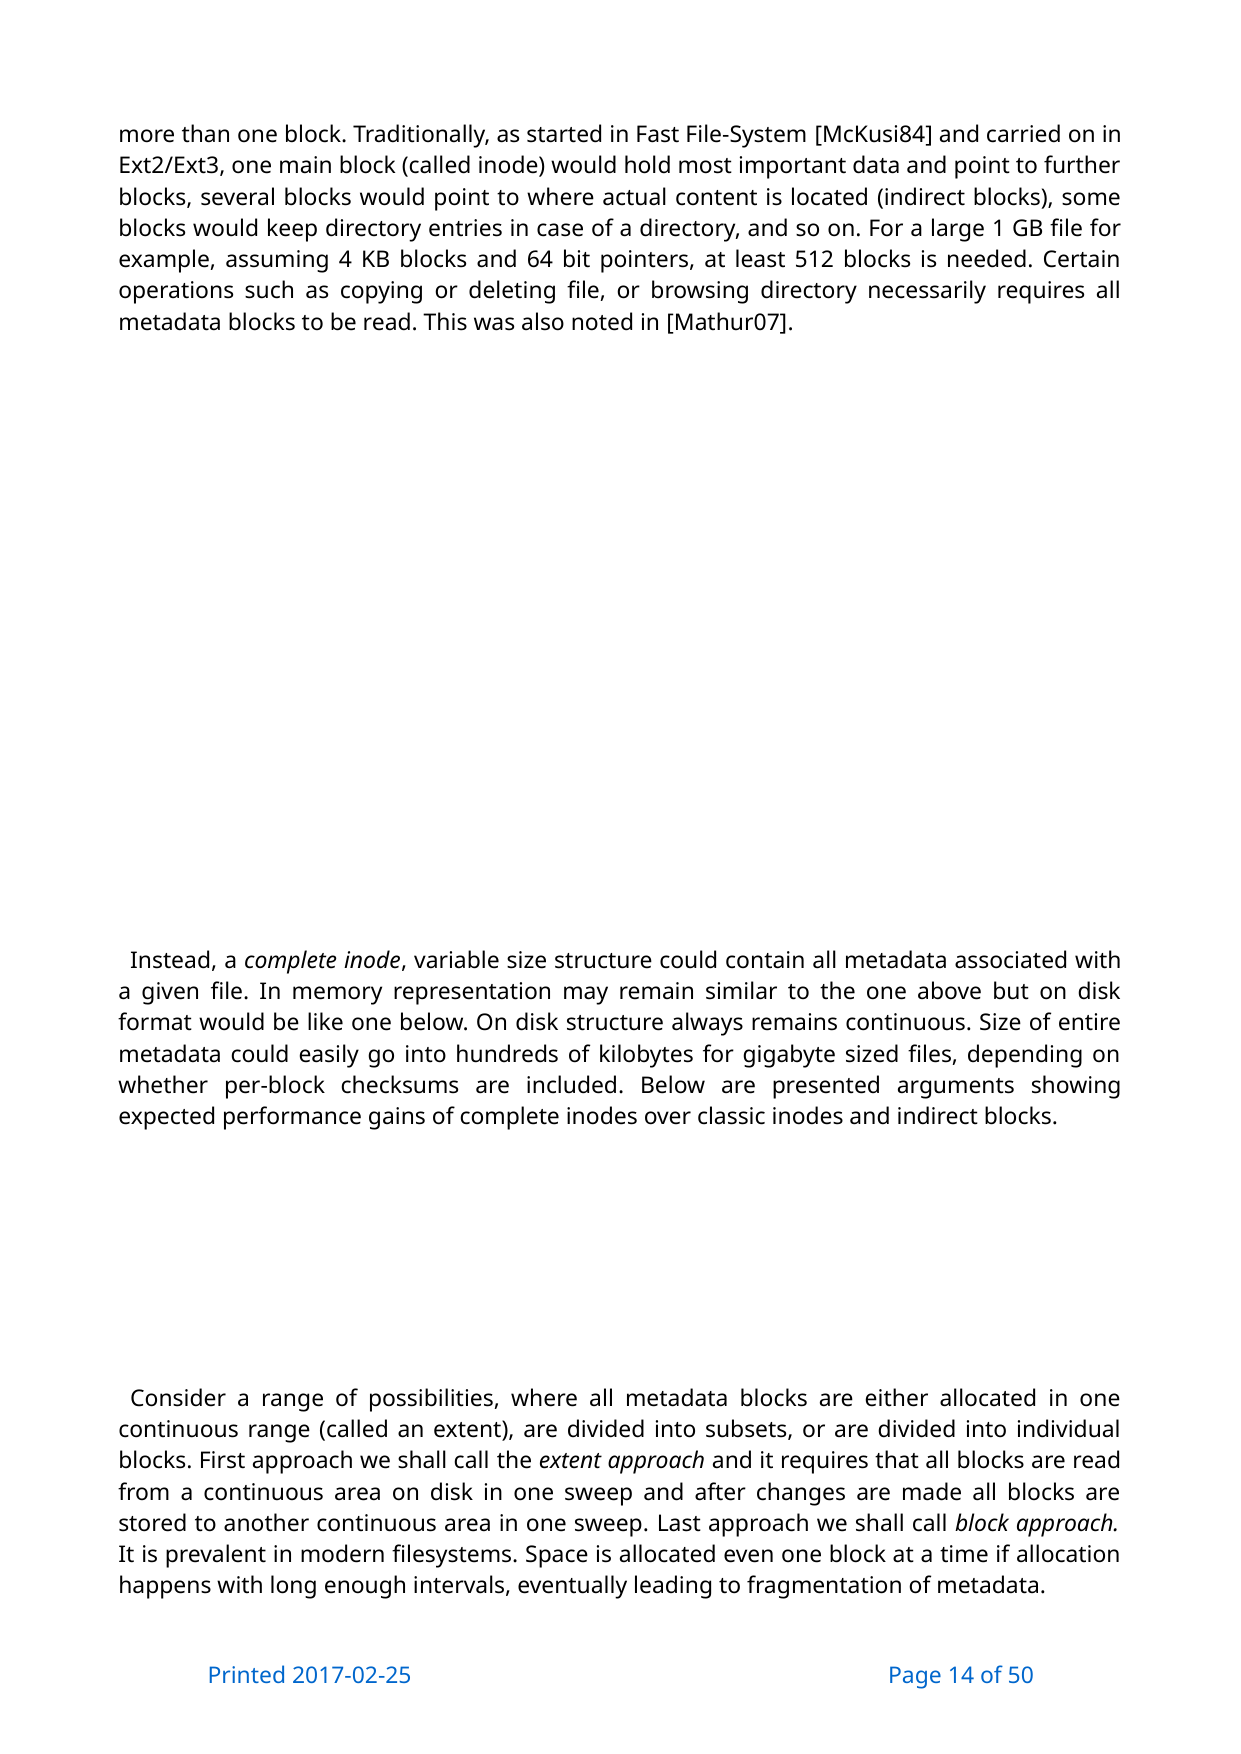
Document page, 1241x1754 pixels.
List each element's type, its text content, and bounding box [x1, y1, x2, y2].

text Consider a range of possibilities, where all metadata blocks are either allocated in one continuous range (called an extent), are divided into subsets, or are divided into individual blocks. First approach we shall call the extent approach and it requires that all blocks are read from a continuous area on disk in one sweep and after changes are made all blocks are stored to another continuous area in one sweep. Last approach we shall call block approach. It is prevalent in modern filesystems. Space is allocated even one block at a time if allocation happens with long enough intervals, eventually leading to fragmentation of metadata. [118, 1382, 1122, 1601]
text Instead, a complete inode, variable size structure could contain all metadata associated with a given file. In memory representation may remain similar to the one above but on disk format would be like one below. On disk structure always remains continuous. Size of entire metadata could easily go into hundreds of kilobytes for gigabyte sized files, depending on whether per-block checksums are included. Below are presented arguments showing expected performance gains of complete inodes over classic inodes and indirect blocks. [118, 944, 1122, 1131]
text more than one block. Traditionally, as started in Fast File-System [McKusi84] and carried on in Ext2/Ext3, one main block (called inode) would hold most important data and point to further blocks, several blocks would point to where actual content is located (indirect blocks), some blocks would keep directory entries in case of a directory, and so on. For a large 1 GB file for example, assuming 4 KB blocks and 64 bit pointers, at least 512 blocks is needed. Certain operations such as copying or deleting file, or browsing directory necessarily requires all metadata blocks to be read. This was also noted in [Mathur07]. [118, 118, 1122, 337]
